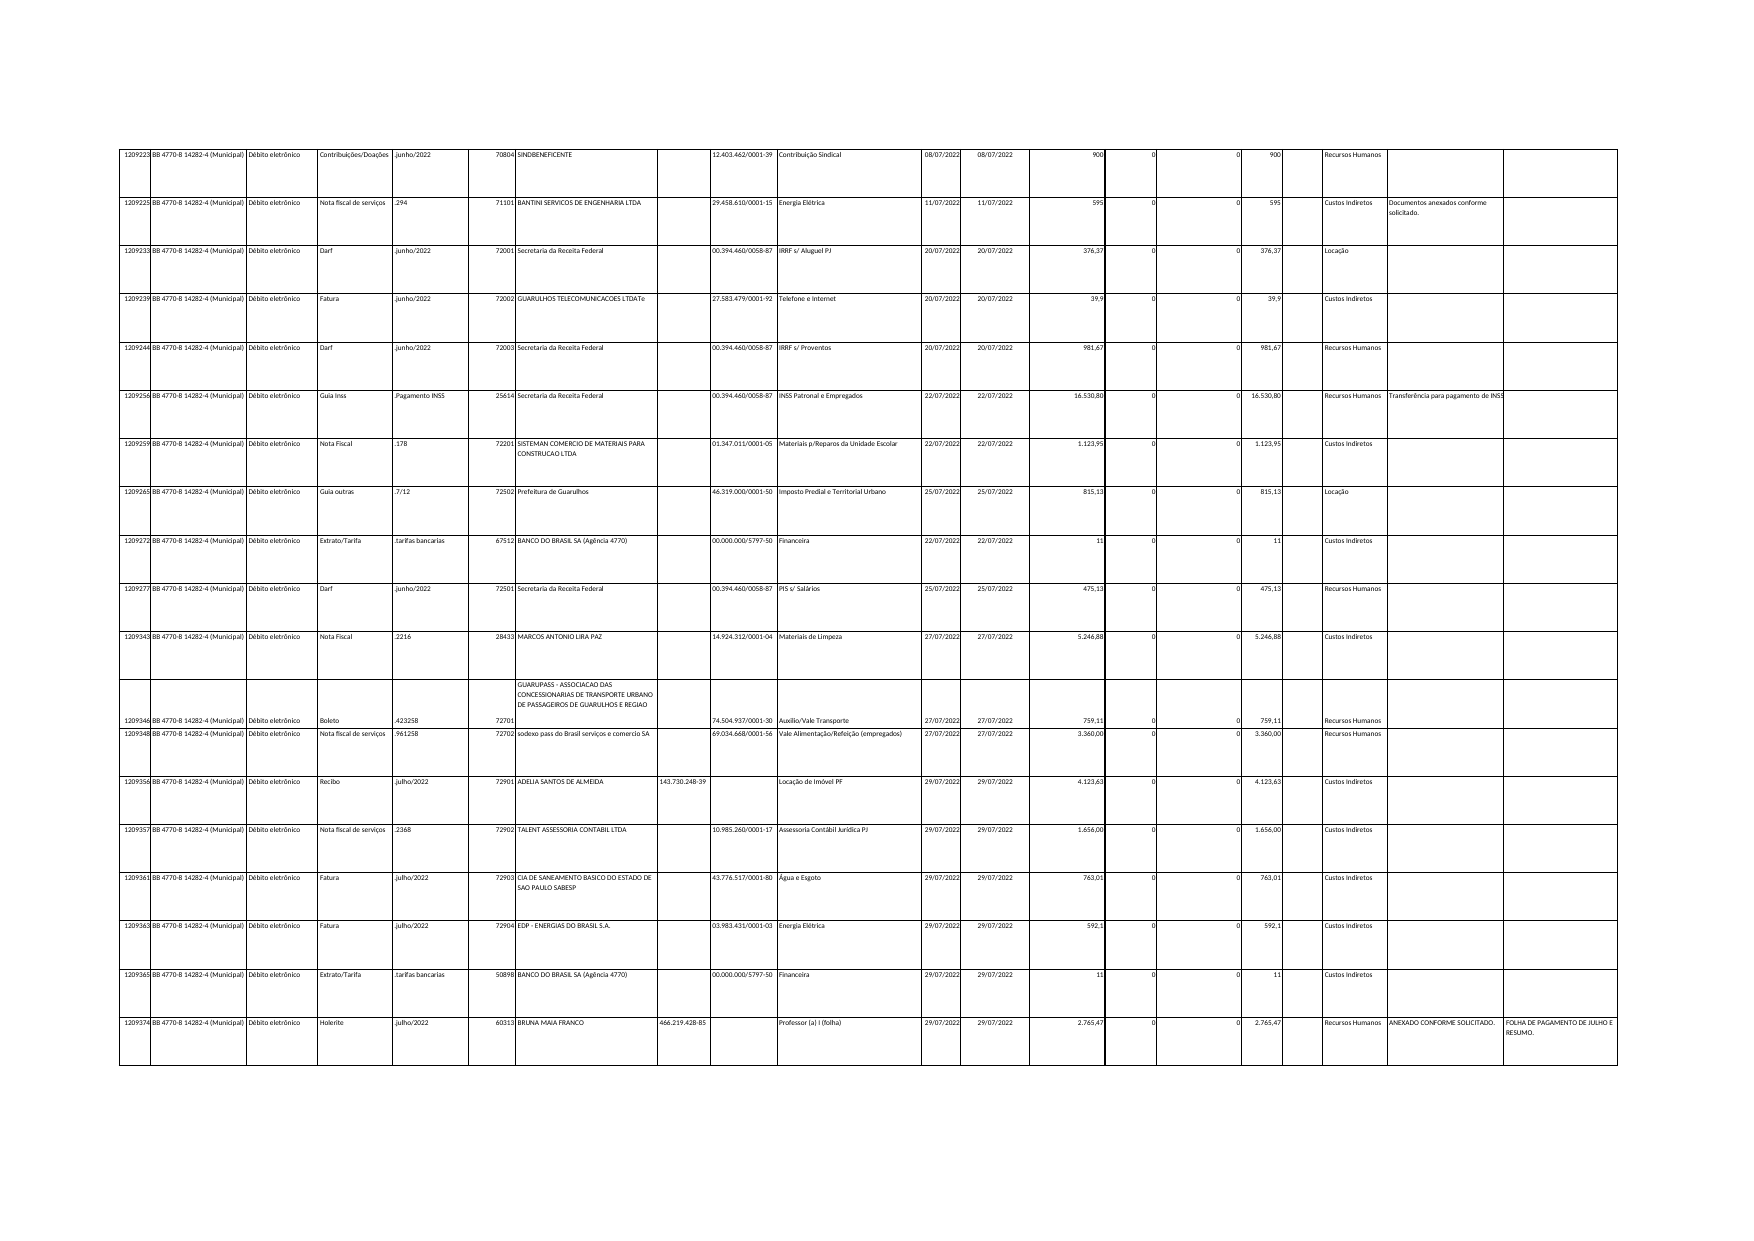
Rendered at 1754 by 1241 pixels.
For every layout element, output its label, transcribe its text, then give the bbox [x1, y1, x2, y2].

table_cell BB 4770-8 14282-4 (Municipal) [151, 536, 246, 583]
table_cell MARCOS ANTONIO LIRA PAZ [516, 632, 657, 679]
table_cell 29/07/2022 [961, 873, 1029, 920]
table_cell 0 [1157, 970, 1241, 1017]
table_cell 5.246,88 [1030, 632, 1104, 679]
table_cell Custos Indiretos [1323, 294, 1387, 342]
table_cell 16.530,80 [1030, 391, 1104, 438]
table_cell 16.530,80 [1242, 391, 1282, 438]
table_cell Nota Fiscal [318, 632, 392, 679]
table_cell Débito eletrônico [247, 391, 317, 438]
table_cell 1.656,00 [1242, 825, 1282, 872]
table_cell 1209374 [120, 1018, 150, 1065]
table_cell 11/07/2022 [961, 198, 1029, 245]
table_cell 1209223 [120, 150, 150, 197]
table_cell 20/07/2022 [922, 343, 960, 390]
table_cell [1504, 246, 1617, 293]
table_cell 72902 [469, 825, 515, 872]
table_cell [1388, 729, 1503, 776]
table_cell 10.985.260/0001-17 [711, 825, 777, 872]
table_cell 0 [1106, 439, 1156, 486]
table_cell 1.123,95 [1242, 439, 1282, 486]
table_cell GUARUPASS - ASSOCIACAO DAS CONCESSIONARIAS DE TRANSPORTE URBANO DE PASSAGEIROS DE GUARULHOS E REGIAO [516, 680, 657, 727]
table_cell 27/07/2022 [922, 632, 960, 679]
table_cell 11/07/2022 [922, 198, 960, 245]
table_cell [1504, 729, 1617, 776]
table_cell 1209343 [120, 632, 150, 679]
table_cell Custos Indiretos [1323, 970, 1387, 1017]
table_cell 0 [1106, 294, 1156, 342]
table_cell Holerite [318, 1018, 392, 1065]
table_cell [1283, 1018, 1322, 1065]
table_cell Custos Indiretos [1323, 536, 1387, 583]
table_cell Água e Esgoto [778, 873, 921, 920]
table_cell 0 [1106, 487, 1156, 534]
table_cell .7/12 [393, 487, 468, 534]
table_cell 01.347.011/0001-05 [711, 439, 777, 486]
table_cell BB 4770-8 14282-4 (Municipal) [151, 729, 246, 776]
table_cell BB 4770-8 14282-4 (Municipal) [151, 487, 246, 534]
table_cell Guia Inss [318, 391, 392, 438]
table_cell 3.360,00 [1030, 729, 1104, 776]
table_cell [1283, 536, 1322, 583]
table_cell [1504, 680, 1617, 727]
table_cell 27/07/2022 [961, 729, 1029, 776]
table_cell [1283, 921, 1322, 968]
table_cell Fatura [318, 921, 392, 968]
table_cell 595 [1242, 198, 1282, 245]
table_cell 815,13 [1030, 487, 1104, 534]
table_cell SINDBENEFICENTE [516, 150, 657, 197]
table_cell BRUNA MAIA FRANCO [516, 1018, 657, 1065]
table_cell 20/07/2022 [922, 246, 960, 293]
table_cell 981,67 [1030, 343, 1104, 390]
table_cell 29/07/2022 [961, 921, 1029, 968]
table_cell 29/07/2022 [922, 825, 960, 872]
table_cell 759,11 [1242, 680, 1282, 727]
table_cell 0 [1106, 873, 1156, 920]
table_cell [1504, 825, 1617, 872]
table_cell [1283, 680, 1322, 727]
table_cell [1504, 439, 1617, 486]
table_cell [1388, 439, 1503, 486]
table_cell Contribuição Sindical [778, 150, 921, 197]
table_cell [1283, 873, 1322, 920]
table_cell 1209363 [120, 921, 150, 968]
table_cell BB 4770-8 14282-4 (Municipal) [151, 391, 246, 438]
table_cell 70804 [469, 150, 515, 197]
table_cell 1209265 [120, 487, 150, 534]
table_cell BB 4770-8 14282-4 (Municipal) [151, 198, 246, 245]
table_cell [1283, 246, 1322, 293]
table_cell 00.394.460/0058-87 [711, 391, 777, 438]
table_cell Guia outras [318, 487, 392, 534]
table_cell [658, 873, 710, 920]
table_cell [1504, 536, 1617, 583]
table_cell 25614 [469, 391, 515, 438]
table_cell .294 [393, 198, 468, 245]
table_cell Débito eletrônico [247, 294, 317, 342]
table_cell Custos Indiretos [1323, 921, 1387, 968]
table_cell BANCO DO BRASIL SA (Agência 4770) [516, 970, 657, 1017]
table_cell 00.394.460/0058-87 [711, 584, 777, 631]
table_cell [658, 729, 710, 776]
table_cell [1283, 391, 1322, 438]
table_cell Imposto Predial e Territorial Urbano [778, 487, 921, 534]
table_cell 1209356 [120, 777, 150, 824]
table_cell sodexo pass do Brasil serviços e comercio SA [516, 729, 657, 776]
table_cell [658, 632, 710, 679]
table_cell [1388, 825, 1503, 872]
table_cell 592,1 [1242, 921, 1282, 968]
table_cell 22/07/2022 [922, 439, 960, 486]
table_cell [1504, 150, 1617, 197]
table_cell [658, 294, 710, 342]
table_cell 71101 [469, 198, 515, 245]
table_cell [711, 777, 777, 824]
table_cell 14.924.312/0001-04 [711, 632, 777, 679]
table_cell 0 [1157, 777, 1241, 824]
table_cell Débito eletrônico [247, 873, 317, 920]
table_cell 27/07/2022 [961, 632, 1029, 679]
table_cell TALENT ASSESSORIA CONTABIL LTDA [516, 825, 657, 872]
table_cell .junho/2022 [393, 343, 468, 390]
table_cell Darf [318, 246, 392, 293]
table_cell 1209365 [120, 970, 150, 1017]
table_cell Recursos Humanos [1323, 343, 1387, 390]
table_cell 20/07/2022 [961, 294, 1029, 342]
table_cell 46.319.000/0001-50 [711, 487, 777, 534]
table_cell [1504, 970, 1617, 1017]
table_cell Locação [1323, 487, 1387, 534]
table_cell INSS Patronal e Empregados [778, 391, 921, 438]
table_cell BANCO DO BRASIL SA (Agência 4770) [516, 536, 657, 583]
table_cell 1209239 [120, 294, 150, 342]
table_cell 1209259 [120, 439, 150, 486]
table_cell 900 [1030, 150, 1104, 197]
table_cell [1504, 632, 1617, 679]
table_cell [1388, 343, 1503, 390]
table_cell Secretaria da Receita Federal [516, 584, 657, 631]
table_cell [1504, 487, 1617, 534]
table_cell 00.394.460/0058-87 [711, 343, 777, 390]
table_cell Boleto [318, 680, 392, 727]
table_cell 29.458.610/0001-15 [711, 198, 777, 245]
table_cell 0 [1157, 246, 1241, 293]
table_cell [1283, 777, 1322, 824]
table_cell Débito eletrônico [247, 921, 317, 968]
table_cell 0 [1157, 150, 1241, 197]
table_cell Vale Alimentação/Refeição (empregados) [778, 729, 921, 776]
table_cell 0 [1157, 536, 1241, 583]
table_cell 376,37 [1030, 246, 1104, 293]
table_cell IRRF s/ Proventos [778, 343, 921, 390]
table_cell Débito eletrônico [247, 729, 317, 776]
table_cell PIS s/ Salários [778, 584, 921, 631]
table_cell 08/07/2022 [922, 150, 960, 197]
table_cell Financeira [778, 970, 921, 1017]
table_cell Custos Indiretos [1323, 873, 1387, 920]
table_cell 0 [1157, 825, 1241, 872]
table_cell 72502 [469, 487, 515, 534]
table_cell Débito eletrônico [247, 970, 317, 1017]
table_cell 27/07/2022 [922, 680, 960, 727]
table_cell BB 4770-8 14282-4 (Municipal) [151, 632, 246, 679]
table_cell 29/07/2022 [922, 1018, 960, 1065]
table_cell Energia Elétrica [778, 198, 921, 245]
table_cell 475,13 [1030, 584, 1104, 631]
table_cell [1504, 391, 1617, 438]
table_cell 11 [1242, 536, 1282, 583]
table_cell .tarifas bancarias [393, 970, 468, 1017]
table_cell Custos Indiretos [1323, 439, 1387, 486]
table_cell 1209348 [120, 729, 150, 776]
table_cell Débito eletrônico [247, 150, 317, 197]
table_cell Extrato/Tarifa [318, 970, 392, 1017]
table_cell [1504, 198, 1617, 245]
table_cell [1388, 873, 1503, 920]
table_cell 376,37 [1242, 246, 1282, 293]
table_cell .julho/2022 [393, 921, 468, 968]
table_cell Recursos Humanos [1323, 729, 1387, 776]
table_cell [658, 680, 710, 727]
table_cell 763,01 [1030, 873, 1104, 920]
table_cell 0 [1157, 584, 1241, 631]
table_cell [658, 198, 710, 245]
table_cell [658, 825, 710, 872]
table_cell 00.000.000/5797-50 [711, 536, 777, 583]
table_cell 0 [1157, 439, 1241, 486]
table_cell 0 [1157, 487, 1241, 534]
table_cell [1504, 777, 1617, 824]
table_cell [658, 921, 710, 968]
table_cell [1504, 343, 1617, 390]
table_cell .junho/2022 [393, 246, 468, 293]
table_cell [1388, 487, 1503, 534]
table_cell 0 [1106, 729, 1156, 776]
table_cell [1283, 825, 1322, 872]
table_cell 981,67 [1242, 343, 1282, 390]
table_cell Financeira [778, 536, 921, 583]
table_cell 0 [1106, 391, 1156, 438]
table_cell Darf [318, 343, 392, 390]
table_cell Contribuições/Doações [318, 150, 392, 197]
table_cell Locação [1323, 246, 1387, 293]
table_cell 20/07/2022 [961, 343, 1029, 390]
table_cell 72003 [469, 343, 515, 390]
table_cell 39,9 [1030, 294, 1104, 342]
table_cell BB 4770-8 14282-4 (Municipal) [151, 777, 246, 824]
table_cell BB 4770-8 14282-4 (Municipal) [151, 1018, 246, 1065]
table_cell 0 [1106, 150, 1156, 197]
table_cell 475,13 [1242, 584, 1282, 631]
table_cell 74.504.937/0001-30 [711, 680, 777, 727]
table_cell [1388, 632, 1503, 679]
table_cell 39,9 [1242, 294, 1282, 342]
table_cell .Pagamento INSS [393, 391, 468, 438]
table_cell EDP - ENERGIAS DO BRASIL S.A. [516, 921, 657, 968]
table_cell BB 4770-8 14282-4 (Municipal) [151, 921, 246, 968]
table_cell BB 4770-8 14282-4 (Municipal) [151, 825, 246, 872]
table_cell 1209277 [120, 584, 150, 631]
table_cell [658, 439, 710, 486]
table_cell 0 [1157, 198, 1241, 245]
table_cell Telefone e Internet [778, 294, 921, 342]
table_cell SISTEMAN COMERCIO DE MATERIAIS PARA CONSTRUCAO LTDA [516, 439, 657, 486]
table_cell Locação de Imóvel PF [778, 777, 921, 824]
table_cell 22/07/2022 [961, 391, 1029, 438]
table_cell [1283, 439, 1322, 486]
table_cell 72702 [469, 729, 515, 776]
table_cell [1283, 487, 1322, 534]
table_cell BB 4770-8 14282-4 (Municipal) [151, 584, 246, 631]
table_cell BB 4770-8 14282-4 (Municipal) [151, 294, 246, 342]
table_cell [1283, 729, 1322, 776]
table_cell FOLHA DE PAGAMENTO DE JULHO E RESUMO. [1504, 1018, 1617, 1065]
table_cell 815,13 [1242, 487, 1282, 534]
table_cell 22/07/2022 [961, 439, 1029, 486]
table_cell 28433 [469, 632, 515, 679]
table_cell 11 [1030, 536, 1104, 583]
table_cell 0 [1106, 343, 1156, 390]
table_cell Débito eletrônico [247, 1018, 317, 1065]
table_cell 1209244 [120, 343, 150, 390]
table_cell 4.123,63 [1242, 777, 1282, 824]
table_cell 20/07/2022 [922, 294, 960, 342]
table_cell 29/07/2022 [922, 970, 960, 1017]
table_cell 759,11 [1030, 680, 1104, 727]
table_cell 1.123,95 [1030, 439, 1104, 486]
table_cell Recursos Humanos [1323, 680, 1387, 727]
table_cell [1283, 198, 1322, 245]
table_cell 25/07/2022 [961, 487, 1029, 534]
table_cell 72901 [469, 777, 515, 824]
table_cell [1388, 294, 1503, 342]
table_cell 0 [1106, 632, 1156, 679]
table_cell [1388, 777, 1503, 824]
table_cell 143.730.248-39 [658, 777, 710, 824]
table_cell 72002 [469, 294, 515, 342]
table_cell BB 4770-8 14282-4 (Municipal) [151, 343, 246, 390]
table_cell .178 [393, 439, 468, 486]
table_cell 27/07/2022 [961, 680, 1029, 727]
table_cell .junho/2022 [393, 584, 468, 631]
table_cell 27/07/2022 [922, 729, 960, 776]
table_cell [658, 970, 710, 1017]
table_cell 29/07/2022 [922, 777, 960, 824]
table_cell 0 [1157, 729, 1241, 776]
table_cell .423258 [393, 680, 468, 727]
table_cell [658, 391, 710, 438]
table_cell Prefeitura de Guarulhos [516, 487, 657, 534]
table_cell GUARULHOS TELECOMUNICACOES LTDATe [516, 294, 657, 342]
table_cell 0 [1106, 680, 1156, 727]
table_cell IRRF s/ Aluguel PJ [778, 246, 921, 293]
table_cell Secretaria da Receita Federal [516, 246, 657, 293]
table_cell 72501 [469, 584, 515, 631]
table_cell 11 [1030, 970, 1104, 1017]
table_cell Fatura [318, 294, 392, 342]
table_cell 4.123,63 [1030, 777, 1104, 824]
table_cell Custos Indiretos [1323, 777, 1387, 824]
table_cell [1283, 294, 1322, 342]
table_cell BB 4770-8 14282-4 (Municipal) [151, 873, 246, 920]
table_cell 00.394.460/0058-87 [711, 246, 777, 293]
table_cell 0 [1106, 1018, 1156, 1065]
table_cell 22/07/2022 [922, 391, 960, 438]
table_cell 43.776.517/0001-80 [711, 873, 777, 920]
table_cell Débito eletrônico [247, 536, 317, 583]
table_cell 25/07/2022 [922, 584, 960, 631]
table_cell 69.034.668/0001-56 [711, 729, 777, 776]
table_cell 3.360,00 [1242, 729, 1282, 776]
table_cell Nota fiscal de serviços [318, 825, 392, 872]
table_cell [1388, 536, 1503, 583]
table_cell 72001 [469, 246, 515, 293]
table_cell 22/07/2022 [961, 536, 1029, 583]
table_cell Fatura [318, 873, 392, 920]
table_cell 592,1 [1030, 921, 1104, 968]
table_cell 0 [1157, 1018, 1241, 1065]
table_cell .junho/2022 [393, 294, 468, 342]
table_cell Darf [318, 584, 392, 631]
table_cell 900 [1242, 150, 1282, 197]
table_cell BB 4770-8 14282-4 (Municipal) [151, 680, 246, 727]
table_cell [658, 584, 710, 631]
table_cell 27.583.479/0001-92 [711, 294, 777, 342]
table_cell Débito eletrônico [247, 343, 317, 390]
table_cell 2.765,47 [1242, 1018, 1282, 1065]
table_cell [1504, 873, 1617, 920]
table_cell 0 [1157, 632, 1241, 679]
table_cell 0 [1157, 680, 1241, 727]
table_cell Recursos Humanos [1323, 391, 1387, 438]
table_cell 0 [1157, 391, 1241, 438]
table_cell 0 [1157, 873, 1241, 920]
table_cell 60313 [469, 1018, 515, 1065]
table_cell 29/07/2022 [961, 970, 1029, 1017]
table_cell Débito eletrônico [247, 198, 317, 245]
table_cell Custos Indiretos [1323, 825, 1387, 872]
table_cell Materiais p/Reparos da Unidade Escolar [778, 439, 921, 486]
table_cell Custos Indiretos [1323, 198, 1387, 245]
table_cell [658, 150, 710, 197]
table_cell Débito eletrônico [247, 584, 317, 631]
table_cell CIA DE SANEAMENTO BASICO DO ESTADO DE SAO PAULO SABESP [516, 873, 657, 920]
table_cell Materiais de Limpeza [778, 632, 921, 679]
table_cell 0 [1106, 198, 1156, 245]
table_cell .julho/2022 [393, 1018, 468, 1065]
table_cell [1504, 294, 1617, 342]
table_cell [711, 1018, 777, 1065]
table_cell .2216 [393, 632, 468, 679]
table_cell [1283, 632, 1322, 679]
table_cell 1.656,00 [1030, 825, 1104, 872]
table_cell 29/07/2022 [961, 825, 1029, 872]
table_cell 5.246,88 [1242, 632, 1282, 679]
table_cell [1283, 150, 1322, 197]
table_cell [1504, 921, 1617, 968]
table_cell 0 [1106, 970, 1156, 1017]
table_cell 25/07/2022 [961, 584, 1029, 631]
table_cell ANEXADO CONFORME SOLICITADO. [1388, 1018, 1503, 1065]
table_cell .julho/2022 [393, 777, 468, 824]
table_cell Recibo [318, 777, 392, 824]
table_cell BB 4770-8 14282-4 (Municipal) [151, 439, 246, 486]
table_cell Secretaria da Receita Federal [516, 391, 657, 438]
table_cell 0 [1157, 921, 1241, 968]
table_cell 00.000.000/5797-50 [711, 970, 777, 1017]
table_cell Energia Elétrica [778, 921, 921, 968]
table_cell [1388, 970, 1503, 1017]
table_cell 595 [1030, 198, 1104, 245]
table_cell Recursos Humanos [1323, 584, 1387, 631]
table_cell [658, 343, 710, 390]
table_cell 0 [1157, 343, 1241, 390]
table_cell [1388, 680, 1503, 727]
table_cell Débito eletrônico [247, 487, 317, 534]
table_cell [1283, 970, 1322, 1017]
table_cell 466.219.428-85 [658, 1018, 710, 1065]
table_cell [658, 487, 710, 534]
table_cell 29/07/2022 [961, 1018, 1029, 1065]
table_cell 72701 [469, 680, 515, 727]
table_cell Professor (a) I (folha) [778, 1018, 921, 1065]
table_cell .julho/2022 [393, 873, 468, 920]
table_cell 1209272 [120, 536, 150, 583]
table_cell 11 [1242, 970, 1282, 1017]
table_cell Nota fiscal de serviços [318, 729, 392, 776]
table_cell [658, 536, 710, 583]
table_cell 22/07/2022 [922, 536, 960, 583]
table_cell 0 [1157, 294, 1241, 342]
table_cell Nota Fiscal [318, 439, 392, 486]
table_cell 2.765,47 [1030, 1018, 1104, 1065]
table_cell 29/07/2022 [922, 873, 960, 920]
table_cell .961258 [393, 729, 468, 776]
table_cell 763,01 [1242, 873, 1282, 920]
table_cell 08/07/2022 [961, 150, 1029, 197]
table_cell Nota fiscal de serviços [318, 198, 392, 245]
table_cell 0 [1106, 921, 1156, 968]
table_cell 12.403.462/0001-39 [711, 150, 777, 197]
table_cell .tarifas bancarias [393, 536, 468, 583]
table_cell Débito eletrônico [247, 777, 317, 824]
table_cell [1283, 343, 1322, 390]
table_cell Transferência para pagamento de INSS [1388, 391, 1503, 438]
table_cell Assessoria Contábil Jurídica PJ [778, 825, 921, 872]
table_cell Débito eletrônico [247, 680, 317, 727]
table_cell 0 [1106, 777, 1156, 824]
table_cell [1388, 150, 1503, 197]
table_cell [658, 246, 710, 293]
table_cell 67512 [469, 536, 515, 583]
table_cell Extrato/Tarifa [318, 536, 392, 583]
table_cell BB 4770-8 14282-4 (Municipal) [151, 970, 246, 1017]
table_cell [1504, 584, 1617, 631]
table_cell 29/07/2022 [922, 921, 960, 968]
table_cell Documentos anexados conforme solicitado. [1388, 198, 1503, 245]
table_cell [1283, 584, 1322, 631]
table_cell 72201 [469, 439, 515, 486]
table_cell 72903 [469, 873, 515, 920]
table_cell 0 [1106, 536, 1156, 583]
table_cell Auxilio/Vale Transporte [778, 680, 921, 727]
table_cell 25/07/2022 [922, 487, 960, 534]
table_cell Débito eletrônico [247, 825, 317, 872]
table_cell [1388, 246, 1503, 293]
table_cell Débito eletrônico [247, 632, 317, 679]
table_cell 1209361 [120, 873, 150, 920]
table_cell Custos Indiretos [1323, 632, 1387, 679]
table_cell 1209357 [120, 825, 150, 872]
table_cell 1209225 [120, 198, 150, 245]
table_cell Recursos Humanos [1323, 1018, 1387, 1065]
table_cell BB 4770-8 14282-4 (Municipal) [151, 150, 246, 197]
table_cell .junho/2022 [393, 150, 468, 197]
table_cell BANTINI SERVICOS DE ENGENHARIA LTDA [516, 198, 657, 245]
table_cell 50898 [469, 970, 515, 1017]
table_cell 72904 [469, 921, 515, 968]
table_cell 0 [1106, 246, 1156, 293]
table_cell 1209256 [120, 391, 150, 438]
table_cell Débito eletrônico [247, 439, 317, 486]
table_cell [1388, 921, 1503, 968]
table_cell 0 [1106, 584, 1156, 631]
table_cell 1209233 [120, 246, 150, 293]
table_cell BB 4770-8 14282-4 (Municipal) [151, 246, 246, 293]
table_cell Recursos Humanos [1323, 150, 1387, 197]
table_cell [1388, 584, 1503, 631]
table_cell 0 [1106, 825, 1156, 872]
table_cell 20/07/2022 [961, 246, 1029, 293]
table_cell ADELIA SANTOS DE ALMEIDA [516, 777, 657, 824]
table_cell Débito eletrônico [247, 246, 317, 293]
table_cell Secretaria da Receita Federal [516, 343, 657, 390]
table_cell 29/07/2022 [961, 777, 1029, 824]
table_cell 1209346 [120, 680, 150, 727]
table_cell .2368 [393, 825, 468, 872]
table_cell 03.983.431/0001-03 [711, 921, 777, 968]
